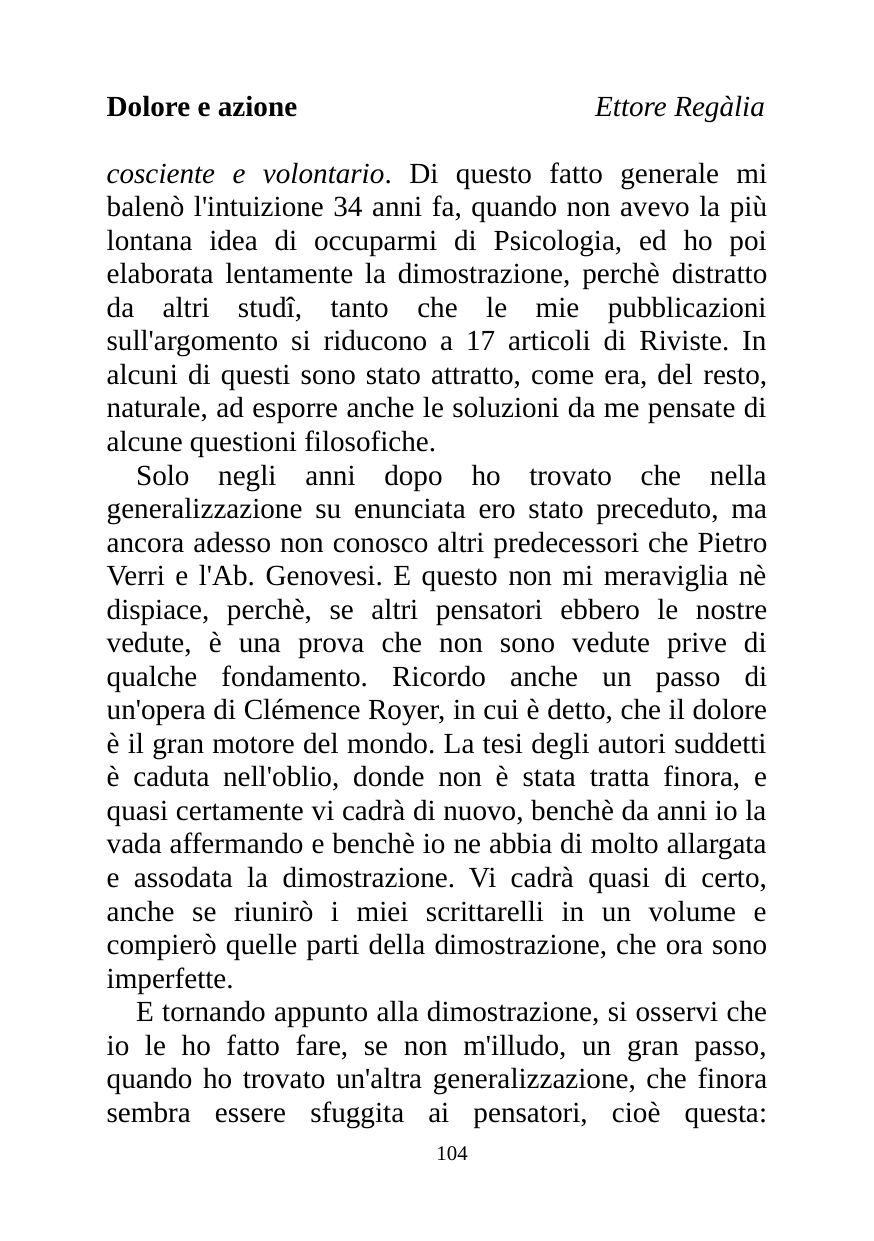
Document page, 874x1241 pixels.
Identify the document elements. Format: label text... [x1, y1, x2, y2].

text Solo negli anni dopo ho trovato che nella generalizzazione su enunciata ero stato preceduto, ma ancora adesso non conosco altri predecessori che Pietro Verri e l'Ab. Genovesi. E questo non mi meraviglia nè dispiace, perchè, se altri pensatori ebbero le nostre vedute, è una prova che non sono vedute prive di qualche fondamento. Ricordo anche un passo di un'opera di Clémence Royer, in cui è detto, che il dolore è il gran motore del mondo. La tesi degli autori suddetti è caduta nell'oblio, donde non è stata tratta finora, e quasi certamente vi cadrà di nuovo, benchè da anni io la vada affermando e benchè io ne abbia di molto allargata e assodata la dimostrazione. Vi cadrà quasi di certo, anche se riunirò i miei scrittarelli in un volume e compierò quelle parti della dimostrazione, che ora sono imperfette. [106, 458, 768, 994]
text E tornando appunto alla dimostrazione, si osservi che io le ho fatto fare, se non m'illudo, un gran passo, quando ho trovato un'altra generalizzazione, che finora sembra essere sfuggita ai pensatori, cioè questa: [106, 994, 768, 1128]
text cosciente e volontario. Di questo fatto generale mi balenò l'intuizione 34 anni fa, quando non avevo la più lontana idea di occuparmi di Psicologia, ed ho poi elaborata lentamente la dimostrazione, perchè distratto da altri studî, tanto che le mie pubblicazioni sull'argomento si riducono a 17 articoli di Riviste. In alcuni di questi sono stato attratto, come era, del resto, naturale, ad esporre anche le soluzioni da me pensate di alcune questioni filosofiche. [106, 156, 768, 458]
